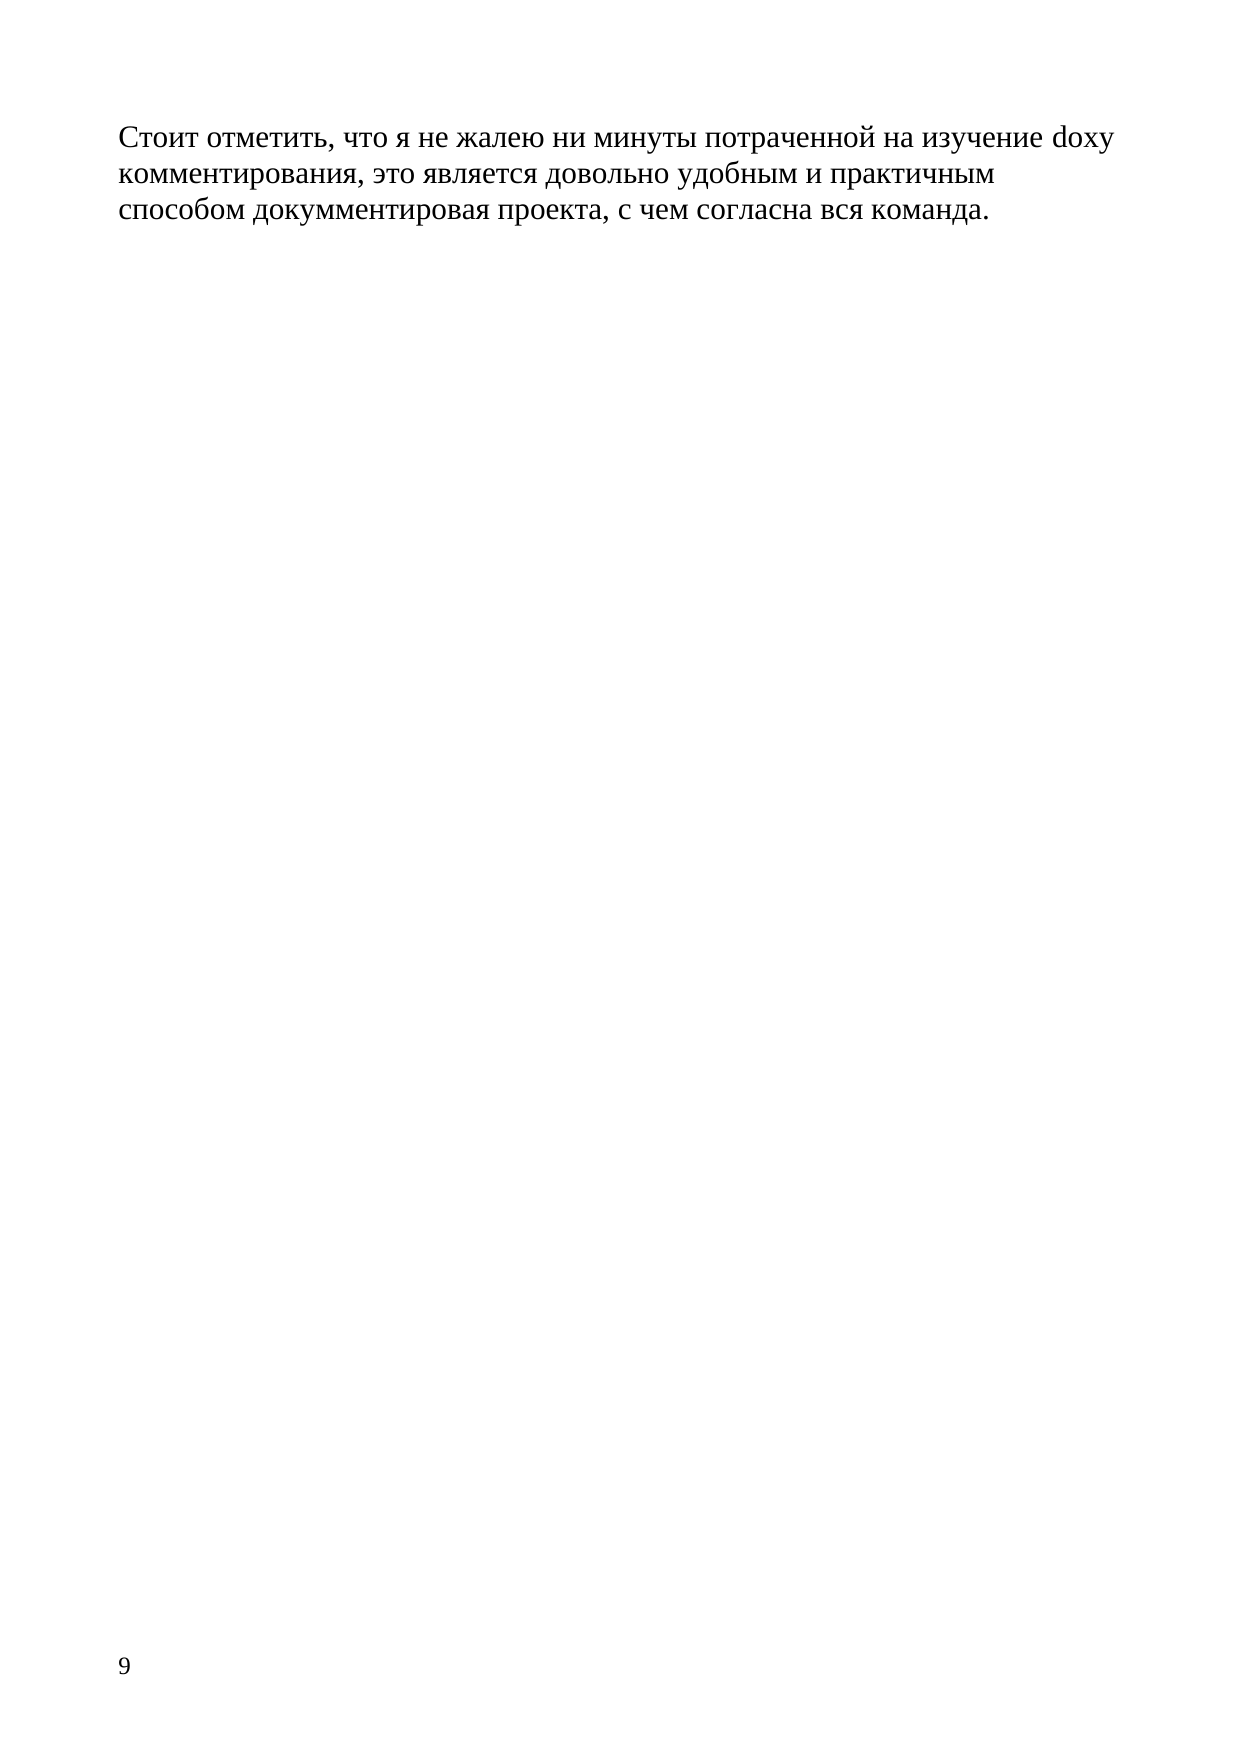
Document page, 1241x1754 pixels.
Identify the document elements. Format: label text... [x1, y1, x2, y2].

text Стоит отметить, что я не жалею ни минуты потраченной на изучение doxy комментирования, это является довольно удобным и практичным способом докумментировая проекта, с чем согласна вся команда. [118, 118, 1122, 226]
